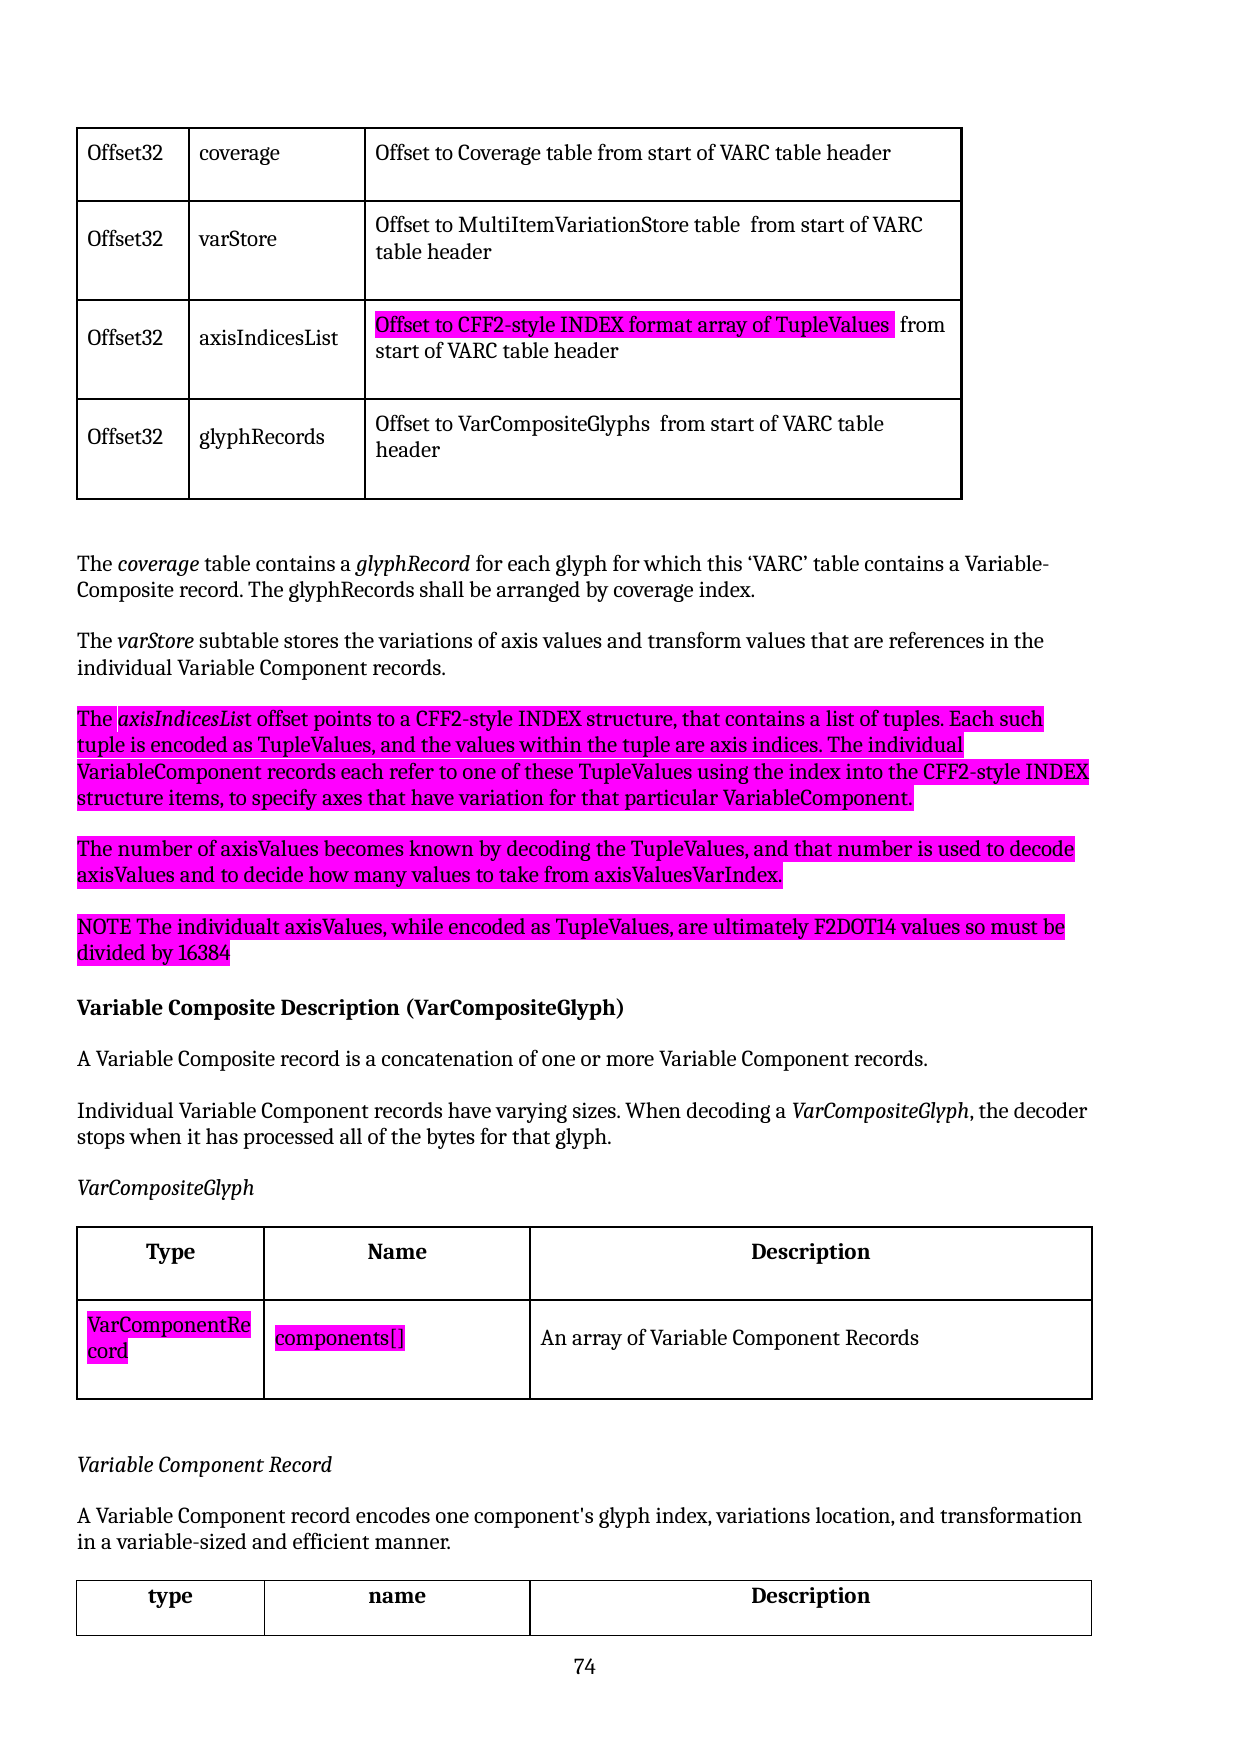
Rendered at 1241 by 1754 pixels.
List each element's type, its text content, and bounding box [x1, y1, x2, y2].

table_cell Offset to CFF2-style INDEX format array of TupleValues from start of VARC table header [366, 301, 960, 398]
table_cell Offset to MultiItemVariationStore table from start of VARC table header [366, 202, 960, 299]
table_cell Offset to Coverage table from start of VARC table header [366, 129, 960, 200]
table_cell components[] [265, 1301, 529, 1398]
table_cell Offset32 [78, 301, 188, 398]
text The axisIndicesList offset points to a CFF2-style INDEX structure, that contains a list of tuples. Each such tuple is encoded as TupleValues, and the values within the tuple are axis indices. The individual VariableComponent records each refer to one of these TupleValues using the index into the CFF2-style INDEX structure items, to specify axes that have variation for that particular VariableComponent. [77, 706, 1093, 811]
table_cell An array of Variable Component Records [531, 1301, 1091, 1398]
table_header type [77, 1581, 264, 1635]
table_header Description [531, 1581, 1091, 1635]
table_cell VarComponentRecord [78, 1301, 263, 1398]
table_cell axisIndicesList [190, 301, 364, 398]
text VarCompositeGlyph [77, 1175, 1093, 1201]
text Individual Variable Component records have varying sizes. When decoding a VarCompositeGlyph, the decoder stops when it has processed all of the bytes for that glyph. [77, 1097, 1093, 1150]
text Variable Component Record [77, 1451, 1093, 1478]
text A Variable Component record encodes one component's glyph index, variations location, and transformation in a variable-sized and efficient manner. [77, 1503, 1093, 1555]
text A Variable Composite record is a concatenation of one or more Variable Component records. [77, 1046, 1093, 1073]
table_header name [265, 1581, 529, 1635]
table_cell Offset32 [78, 202, 188, 299]
table_cell Offset32 [78, 129, 188, 200]
table_header Description [531, 1228, 1091, 1299]
table_cell Offset32 [78, 400, 188, 497]
text NOTE The individualt axisValues, while encoded as TupleValues, are ultimately F2DOT14 values so must be divided by 16384 [77, 913, 1093, 966]
table_cell coverage [190, 129, 364, 200]
text The coverage table contains a glyphRecord for each glyph for which this ‘VARC’ table contains a Variable-Composite record. The glyphRecords shall be arranged by coverage index. [77, 551, 1093, 603]
text The number of axisValues becomes known by decoding the TupleValues, and that number is used to decode axisValues and to decide how many values to take from axisValuesVarIndex. [77, 836, 1093, 889]
table_cell Offset to VarCompositeGlyphs from start of VARC table header [366, 400, 960, 497]
text The varStore subtable stores the variations of axis values and transform values that are references in the individual Variable Component records. [77, 628, 1093, 681]
table_cell glyphRecords [190, 400, 364, 497]
subtitle Variable Composite Description (VarCompositeGlyph) [77, 995, 1093, 1021]
table_header Type [78, 1228, 263, 1299]
table_header Name [265, 1228, 529, 1299]
table_cell varStore [190, 202, 364, 299]
